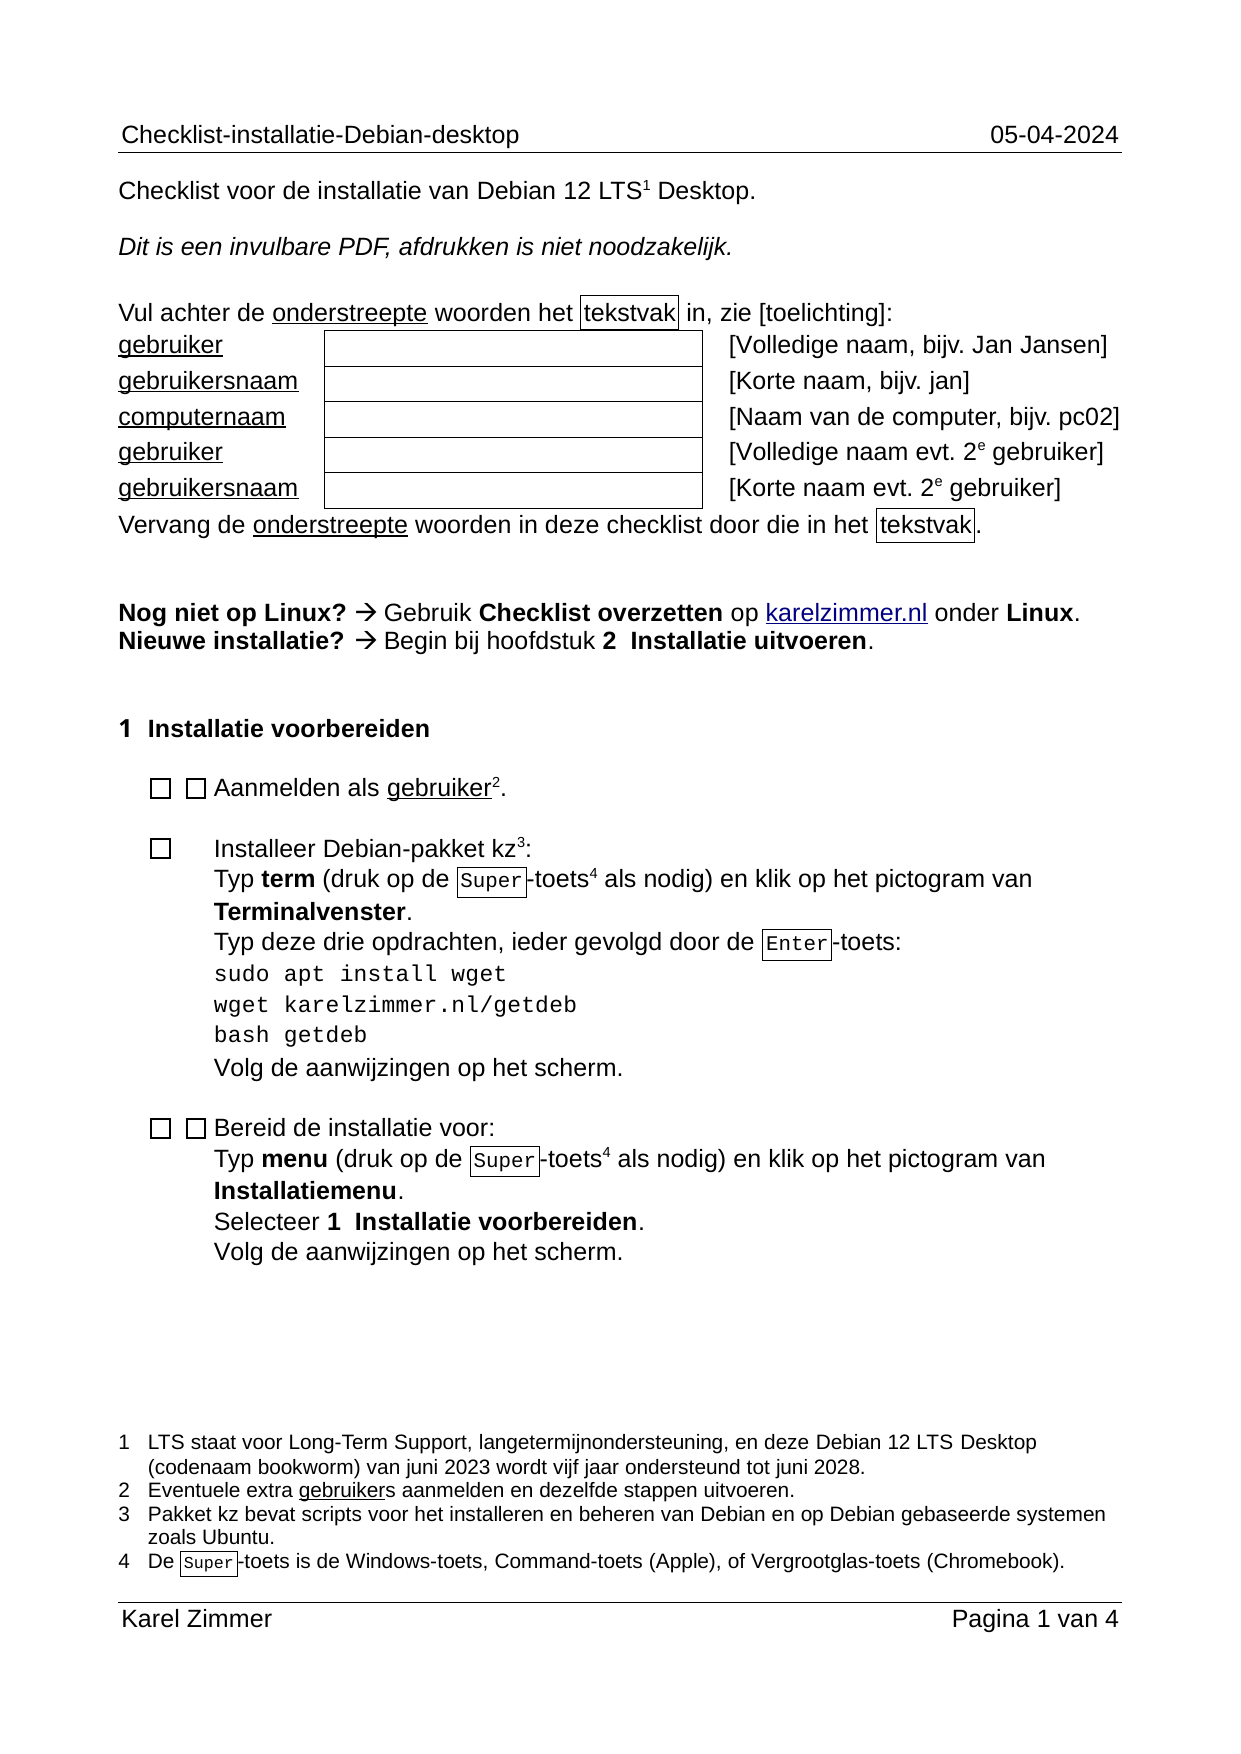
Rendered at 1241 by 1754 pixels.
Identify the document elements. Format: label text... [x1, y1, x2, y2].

table_cell Typ term (druk op de Super-toets als nodig) en klik op het pictogram van Terminalvenster. [213, 864, 1122, 927]
text Nog niet op Linux?  Gebruik Checklist overzetten op karelzimmer.nl onder Linux. [118, 599, 1122, 627]
text . [975, 508, 1122, 543]
table_cell [142, 1144, 177, 1206]
text tekstvak [877, 509, 974, 542]
text [Volledige naam, bijv. Jan Jansen] [703, 330, 1122, 366]
table_cell [177, 962, 213, 992]
table_cell [177, 992, 213, 1022]
table_cell [177, 1113, 213, 1143]
table_cell [177, 1053, 213, 1083]
text [Volledige naam evt. 2e gebruiker] [703, 437, 1122, 472]
table_cell [177, 834, 213, 864]
table_cell [177, 1083, 213, 1113]
text Dit is een invulbare PDF, afdrukken is niet noodzakelijk. [118, 233, 1122, 261]
text Checklist voor de installatie van Debian 12 LTS Desktop. [118, 177, 1122, 205]
table_cell [118, 1022, 142, 1052]
text [Korte naam evt. 2e gebruiker] [703, 472, 1122, 508]
list Installatie voorbereiden [118, 711, 1122, 745]
table_cell Bereid de installatie voor: [213, 1113, 1122, 1143]
table_cell [177, 1022, 213, 1052]
table_cell [118, 927, 142, 962]
table_cell [142, 803, 177, 834]
table_header [177, 773, 213, 803]
table_cell [177, 1237, 213, 1267]
table_cell [118, 1053, 142, 1083]
table_cell [142, 927, 177, 962]
table_cell [142, 1053, 177, 1083]
table_cell [142, 864, 177, 927]
text [Naam van de computer, bijv. pc02] [703, 401, 1122, 437]
table_cell [177, 864, 213, 927]
text Vervang de ONDERSTREEPTE woorden in deze checklist door die in het [118, 508, 876, 543]
table_cell [213, 1083, 1122, 1113]
text GEBRUIKER [118, 330, 324, 366]
text in, zie [toelichting]: [679, 295, 1122, 330]
table_cell [142, 1206, 177, 1237]
table_cell [142, 1113, 177, 1143]
text GEBRUIKERSNaaM [118, 472, 324, 508]
table_header Aanmelden als gebruiker. [213, 773, 1122, 803]
table_cell [118, 962, 142, 992]
table_cell [213, 803, 1122, 834]
table_cell [118, 803, 142, 834]
table_cell [118, 1144, 142, 1206]
table_cell [177, 803, 213, 834]
text [Korte naam, bijv. jan] [703, 366, 1122, 401]
text LTS staat voor Long-Term Support, langetermijnondersteuning, en deze Debian 12 LTS Desktop (codenaam bookworm) van juni 2023 wordt vijf jaar ondersteund tot juni 2028. [118, 1427, 1122, 1479]
table_header [142, 773, 177, 803]
table_cell Selecteer 1 Installatie voorbereiden. [213, 1206, 1122, 1237]
text GEBRUIKER [118, 437, 324, 472]
table_cell [142, 962, 177, 992]
table_cell bash getdeb [213, 1022, 1122, 1052]
table_cell [118, 1083, 142, 1113]
table_cell [142, 1083, 177, 1113]
text gebruikersnaam [118, 366, 324, 401]
table_cell [118, 1206, 142, 1237]
table_header [118, 773, 142, 803]
table_cell [177, 1206, 213, 1237]
table_cell Installeer Debian-pakket kz: [213, 834, 1122, 864]
table_cell [118, 834, 142, 864]
table_cell Volg de aanwijzingen op het scherm. [213, 1237, 1122, 1267]
table_cell wget karelzimmer.nl/getdeb [213, 992, 1122, 1022]
table_cell [142, 992, 177, 1022]
text tekstvak [581, 296, 678, 329]
table_cell Volg de aanwijzingen op het scherm. [213, 1053, 1122, 1083]
table_cell Typ deze drie opdrachten, ieder gevolgd door de Enter-toets: [213, 927, 1122, 962]
table_cell [142, 1022, 177, 1052]
table_cell [118, 992, 142, 1022]
table_cell [177, 927, 213, 962]
table_cell Typ menu (druk op de Super-toets4 als nodig) en klik op het pictogram van Installatiemenu. [213, 1144, 1122, 1206]
table_cell [118, 864, 142, 927]
table_cell sudo apt install wget [213, 962, 1122, 992]
text Vul achter de ONDERSTREEPTE woorden het [118, 295, 580, 330]
table_cell [118, 1113, 142, 1143]
table_cell [118, 1237, 142, 1267]
text COMPUTERNAAM [118, 401, 324, 437]
table_cell [142, 834, 177, 864]
text Nieuwe installatie?  Begin bij hoofdstuk 2 Installatie uitvoeren. [118, 627, 1122, 655]
table_cell [142, 1237, 177, 1267]
table_cell [177, 1144, 213, 1206]
